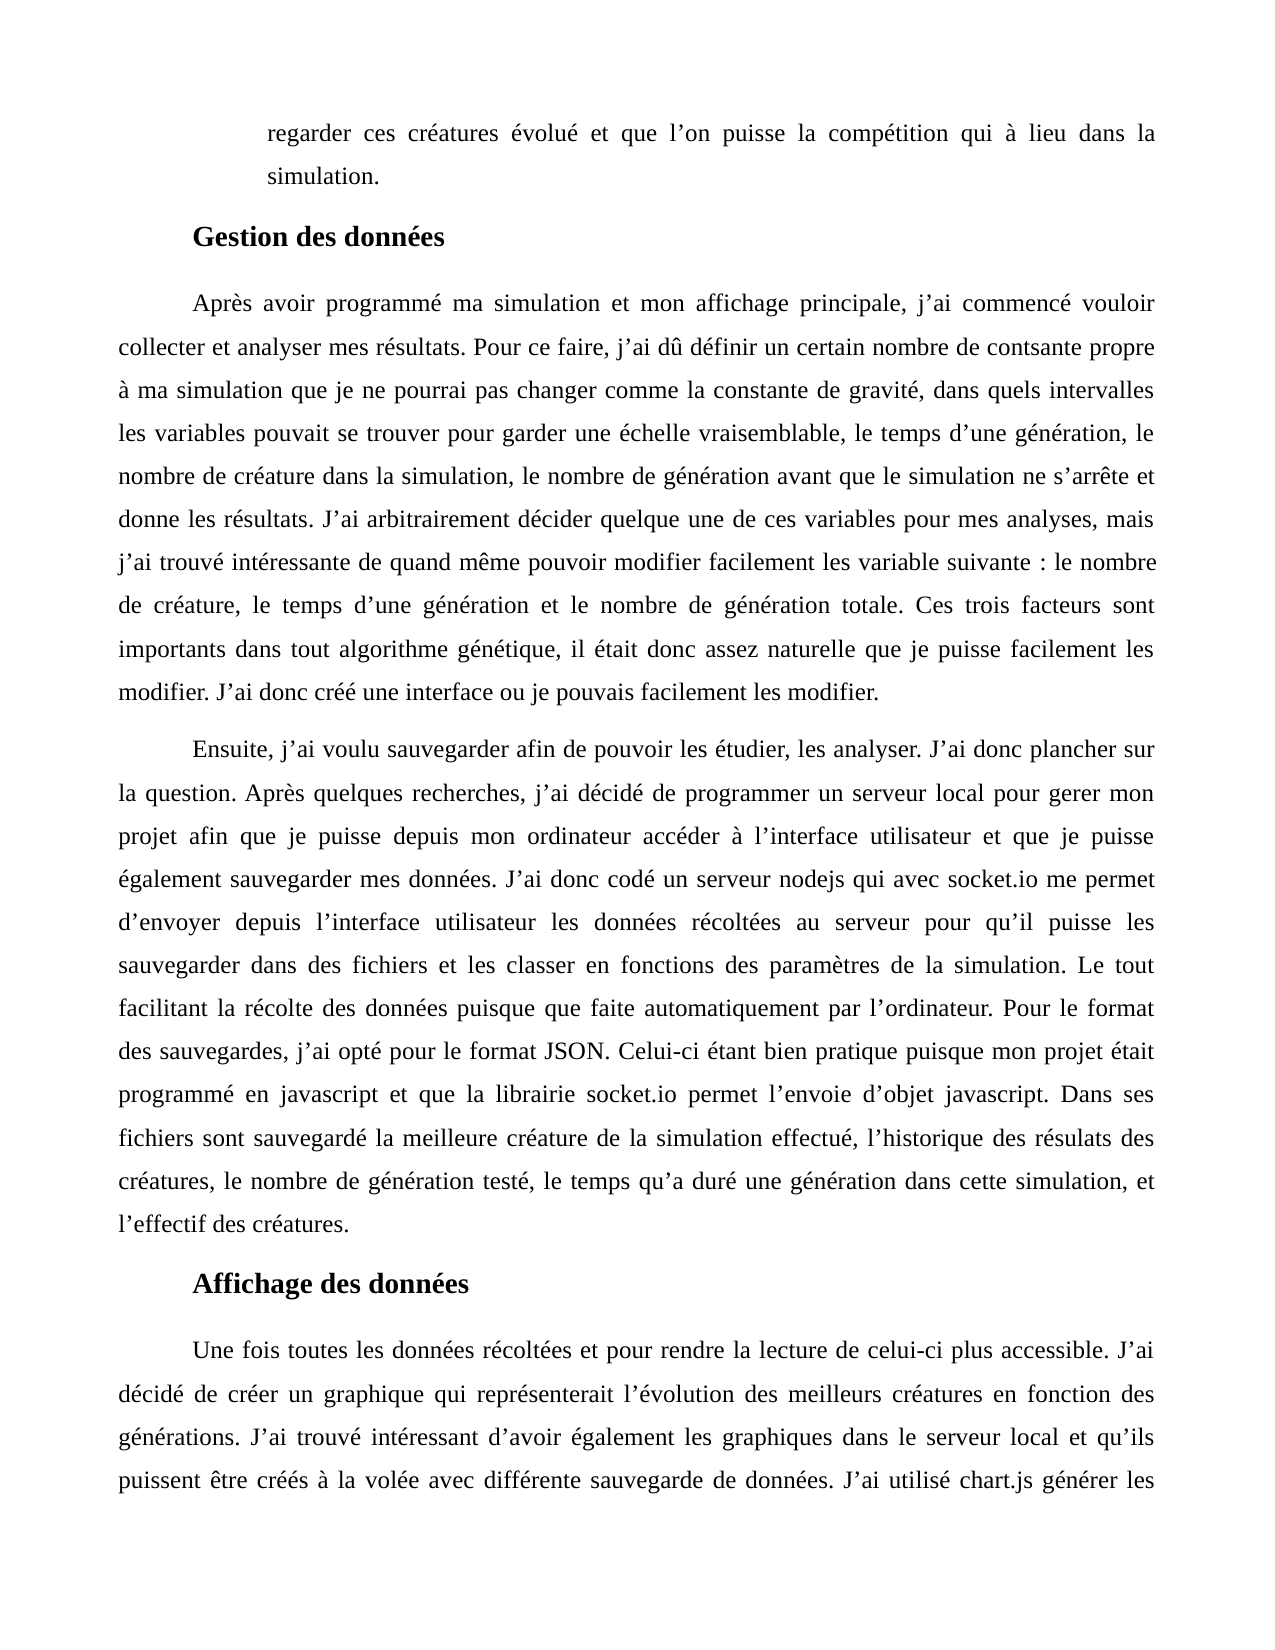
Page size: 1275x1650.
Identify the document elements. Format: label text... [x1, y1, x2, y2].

text Après avoir programmé ma simulation et mon affichage principale, j’ai commencé vouloir collecter et analyser mes résultats. Pour ce faire, j’ai dû définir un certain nombre de contsante propre à ma simulation que je ne pourrai pas changer comme la constante de gravité, dans quels intervalles les variables pouvait se trouver pour garder une échelle vraisemblable, le temps d’une génération, le nombre de créature dans la simulation, le nombre de génération avant que le simulation ne s’arrête et donne les résultats. J’ai arbitrairement décider quelque une de ces variables pour mes analyses, mais j’ai trouvé intéressante de quand même pouvoir modifier facilement les variable suivante : le nombre de créature, le temps d’une génération et le nombre de génération totale. Ces trois facteurs sont importants dans tout algorithme génétique, il était donc assez naturelle que je puisse facilement les modifier. J’ai donc créé une interface ou je pouvais facilement les modifier. [118, 284, 1157, 706]
text Gestion des données [118, 219, 1157, 252]
text Affichage des données [118, 1267, 1157, 1300]
text Une fois toutes les données récoltées et pour rendre la lecture de celui-ci plus accessible. J’ai décidé de créer un graphique qui représenterait l’évolution des meilleurs créatures en fonction des générations. J’ai trouvé intéressant d’avoir également les graphiques dans le serveur local et qu’ils puissent être créés à la volée avec différente sauvegarde de données. J’ai utilisé chart.js générer les [118, 1331, 1157, 1494]
list regarder ces créatures évolué et que l’on puisse la compétition qui à lieu dans la simulation. [229, 118, 1157, 190]
text Ensuite, j’ai voulu sauvegarder afin de pouvoir les étudier, les analyser. J’ai donc plancher sur la question. Après quelques recherches, j’ai décidé de programmer un serveur local pour gerer mon projet afin que je puisse depuis mon ordinateur accéder à l’interface utilisateur et que je puisse également sauvegarder mes données. J’ai donc codé un serveur nodejs qui avec socket.io me permet d’envoyer depuis l’interface utilisateur les données récoltées au serveur pour qu’il puisse les sauvegarder dans des fichiers et les classer en fonctions des paramètres de la simulation. Le tout facilitant la récolte des données puisque que faite automatiquement par l’ordinateur. Pour le format des sauvegardes, j’ai opté pour le format JSON. Celui-ci étant bien pratique puisque mon projet était programmé en javascript et que la librairie socket.io permet l’envoie d’objet javascript. Dans ses fichiers sont sauvegardé la meilleure créature de la simulation effectué, l’historique des résulats des créatures, le nombre de génération testé, le temps qu’a duré une génération dans cette simulation, et l’effectif des créatures. [118, 734, 1157, 1238]
